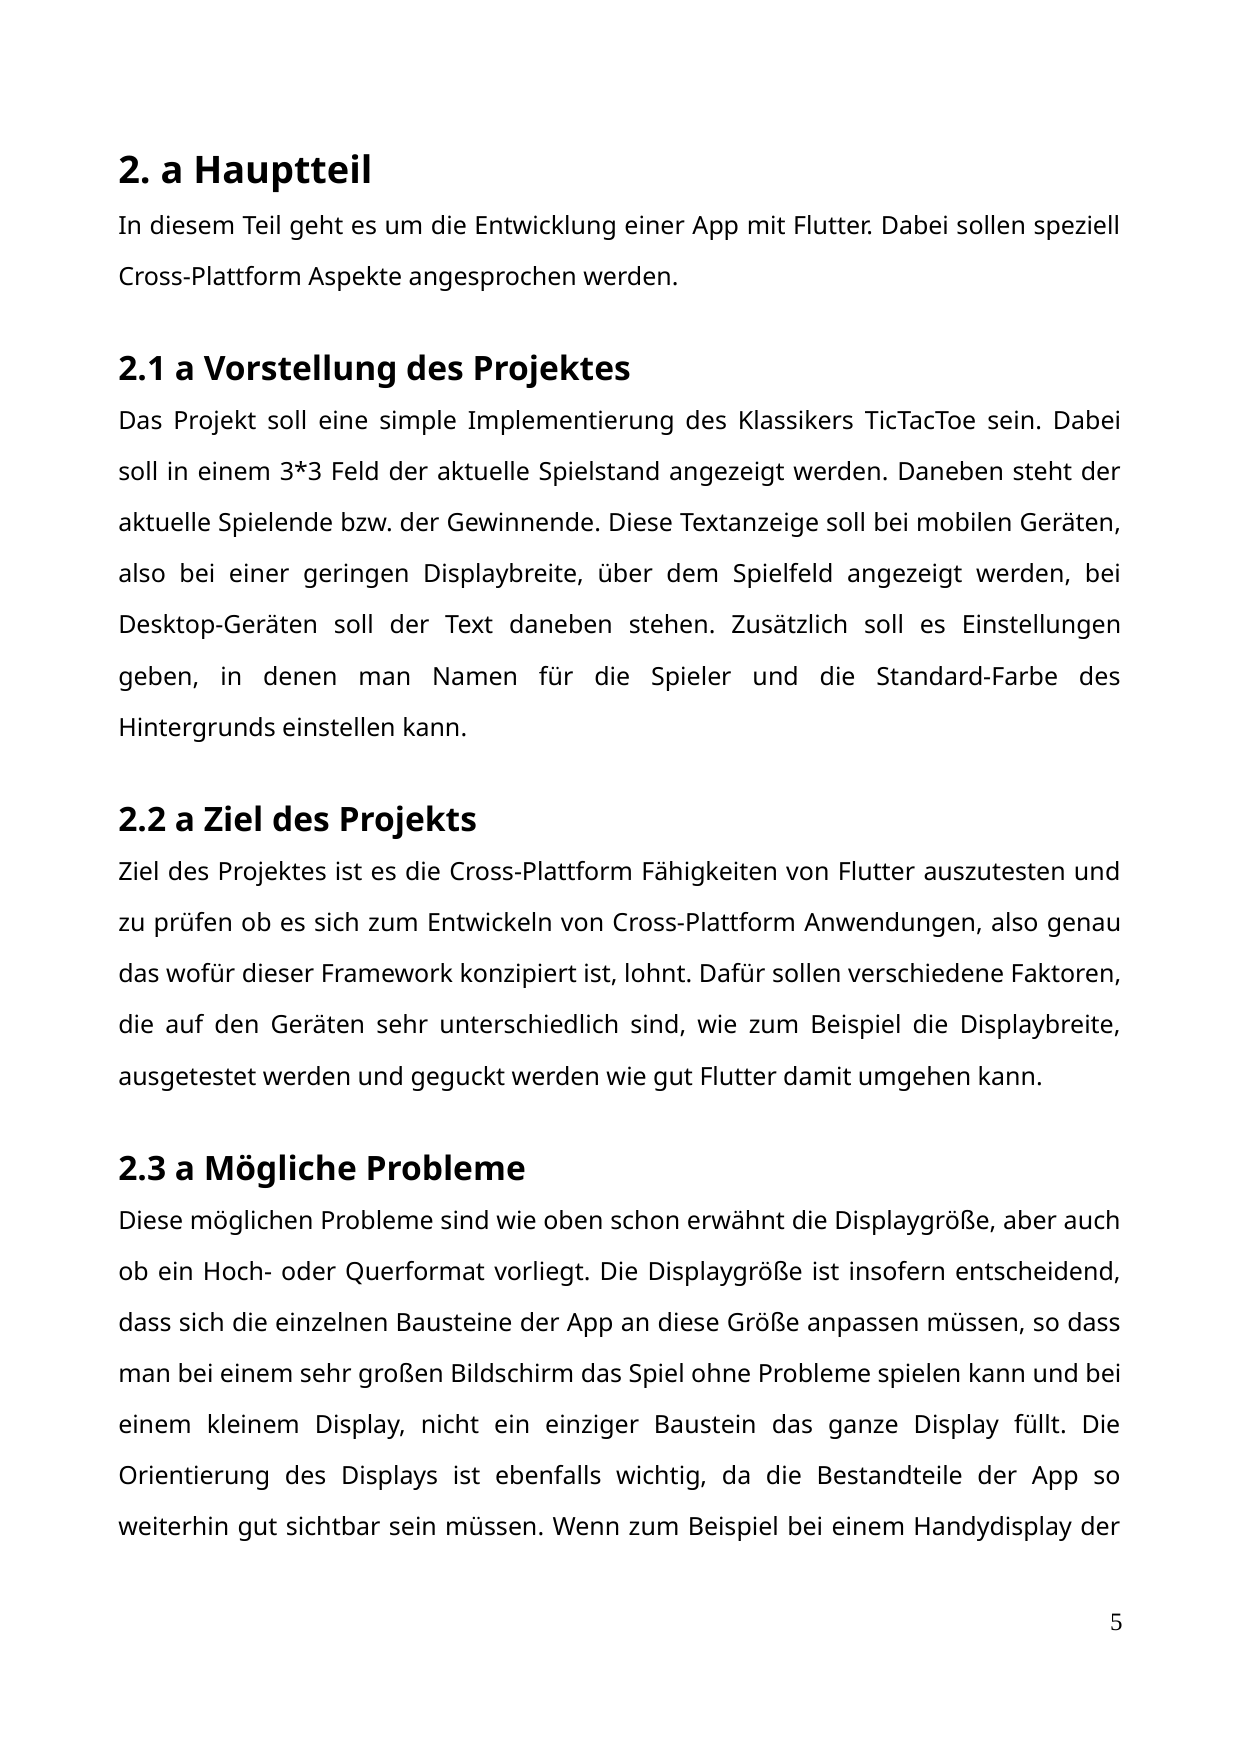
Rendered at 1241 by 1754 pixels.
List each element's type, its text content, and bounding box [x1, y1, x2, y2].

text In diesem Teil geht es um die Entwicklung einer App mit Flutter. Dabei sollen speziell Cross-Plattform Aspekte angesprochen werden. [118, 207, 1122, 292]
subtitle 2. a Hauptteil [118, 143, 1122, 195]
text Das Projekt soll eine simple Implementierung des Klassikers TicTacToe sein. Dabei soll in einem 3*3 Feld der aktuelle Spielstand angezeigt werden. Daneben steht der aktuelle Spielende bzw. der Gewinnende. Diese Textanzeige soll bei mobilen Geräten, also bei einer geringen Displaybreite, über dem Spielfeld angezeigt werden, bei Desktop-Geräten soll der Text daneben stehen. Zusätzlich soll es Einstellungen geben, in denen man Namen für die Spieler und die Standard-Farbe des Hintergrunds einstellen kann. [118, 403, 1122, 743]
subtitle 2.2 a Ziel des Projekts [118, 796, 1122, 841]
text Diese möglichen Probleme sind wie oben schon erwähnt die Displaygröße, aber auch ob ein Hoch- oder Querformat vorliegt. Die Displaygröße ist insofern entscheidend, dass sich die einzelnen Bausteine der App an diese Größe anpassen müssen, so dass man bei einem sehr großen Bildschirm das Spiel ohne Probleme spielen kann und bei einem kleinem Display, nicht ein einziger Baustein das ganze Display füllt. Die Orientierung des Displays ist ebenfalls wichtig, da die Bestandteile der App so weiterhin gut sichtbar sein müssen. Wenn zum Beispiel bei einem Handydisplay der [118, 1203, 1122, 1543]
subtitle 2.1 a Vorstellung des Projektes [118, 345, 1122, 391]
subtitle 2.3 a Mögliche Probleme [118, 1144, 1122, 1190]
text Ziel des Projektes ist es die Cross-Plattform Fähigkeiten von Flutter auszutesten und zu prüfen ob es sich zum Entwickeln von Cross-Plattform Anwendungen, also genau das wofür dieser Framework konzipiert ist, lohnt. Dafür sollen verschiedene Faktoren, die auf den Geräten sehr unterschiedlich sind, wie zum Beispiel die Displaybreite, ausgetestet werden und geguckt werden wie gut Flutter damit umgehen kann. [118, 854, 1122, 1092]
